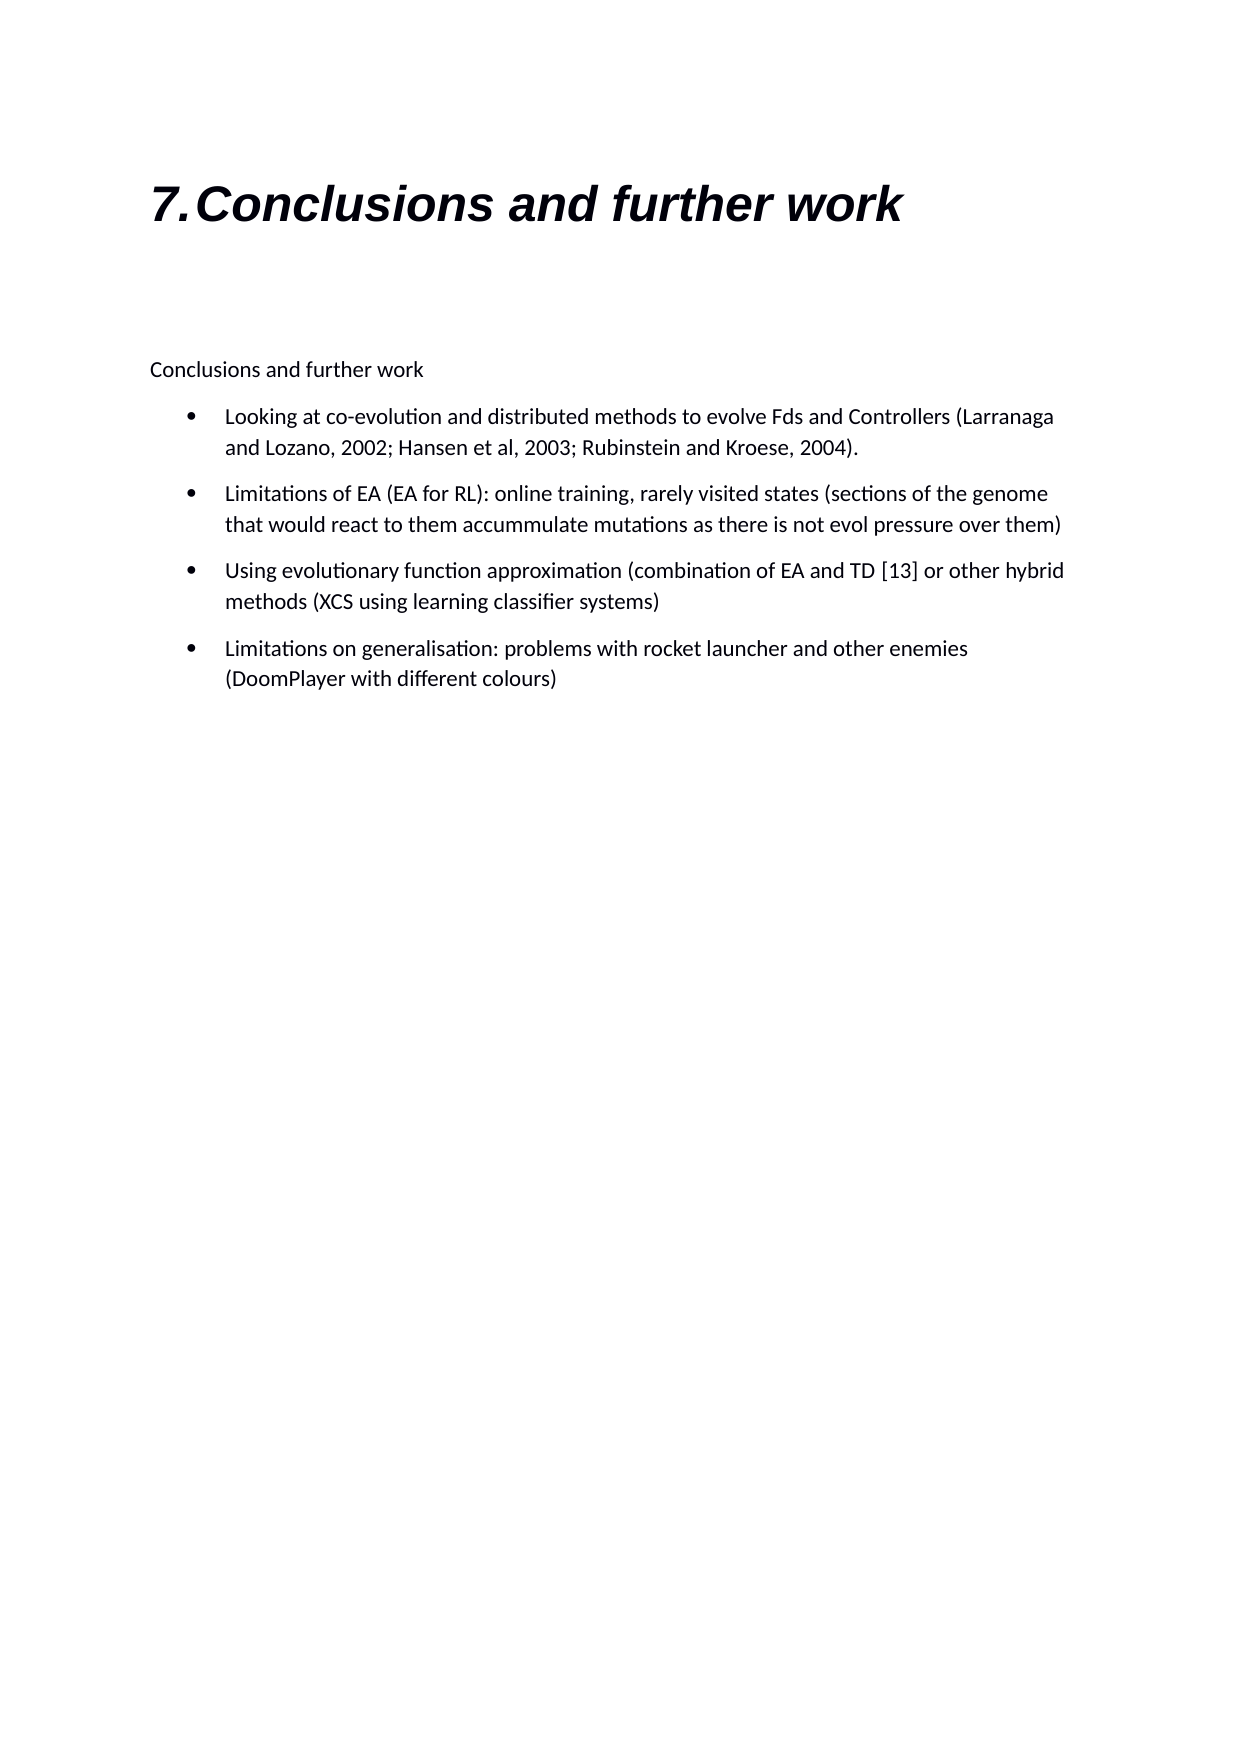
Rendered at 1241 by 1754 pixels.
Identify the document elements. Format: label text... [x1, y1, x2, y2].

list Limitations of EA (EA for RL): online training, rarely visited states (sections of the genome that would react to them accummulate mutations as there is not evol pressure over them) [187, 479, 1090, 538]
text Conclusions and further work [150, 356, 1090, 384]
subtitle Conclusions and further work [150, 175, 1090, 232]
list Looking at co-evolution and distributed methods to evolve Fds and Controllers (Larranaga and Lozano, 2002; Hansen et al, 2003; Rubinstein and Kroese, 2004). [187, 402, 1090, 461]
list Limitations on generalisation: problems with rocket launcher and other enemies (DoomPlayer with different colours) [187, 634, 1090, 692]
list Using evolutionary function approximation (combination of EA and TD [13]⁠ or other hybrid methods (XCS using learning classifier systems) [187, 557, 1090, 615]
